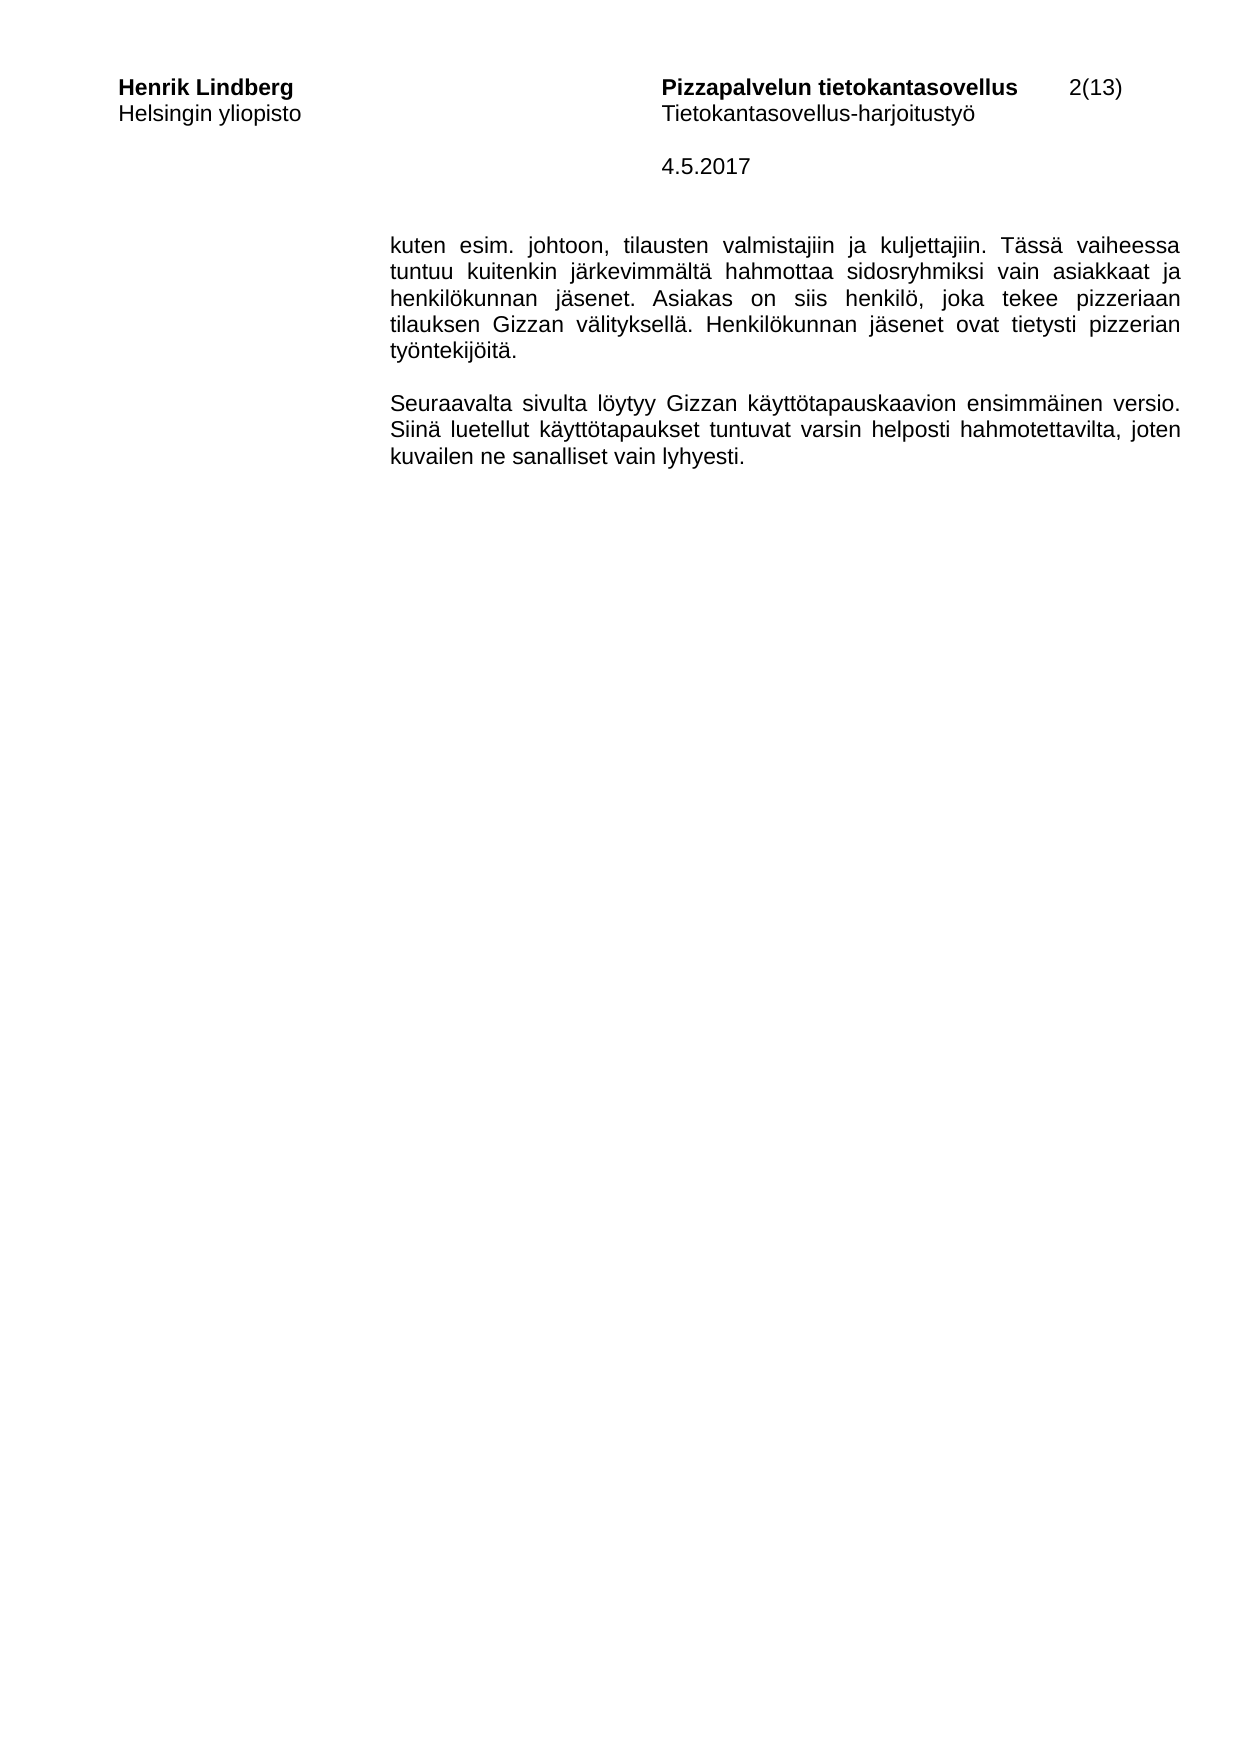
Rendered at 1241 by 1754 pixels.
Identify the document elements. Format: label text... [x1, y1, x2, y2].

text kuten esim. johtoon, tilausten valmistajiin ja kuljettajiin. Tässä vaiheessa tuntuu kuitenkin järkevimmältä hahmottaa sidosryhmiksi vain asiakkaat ja henkilökunnan jäsenet. Asiakas on siis henkilö, joka tekee pizzeriaan tilauksen Gizzan välityksellä. Henkilökunnan jäsenet ovat tietysti pizzerian työntekijöitä. [118, 232, 1181, 364]
text Seuraavalta sivulta löytyy Gizzan käyttötapauskaavion ensimmäinen versio. Siinä luetellut käyttötapaukset tuntuvat varsin helposti hahmotettavilta, joten kuvailen ne sanalliset vain lyhyesti. [118, 390, 1181, 469]
